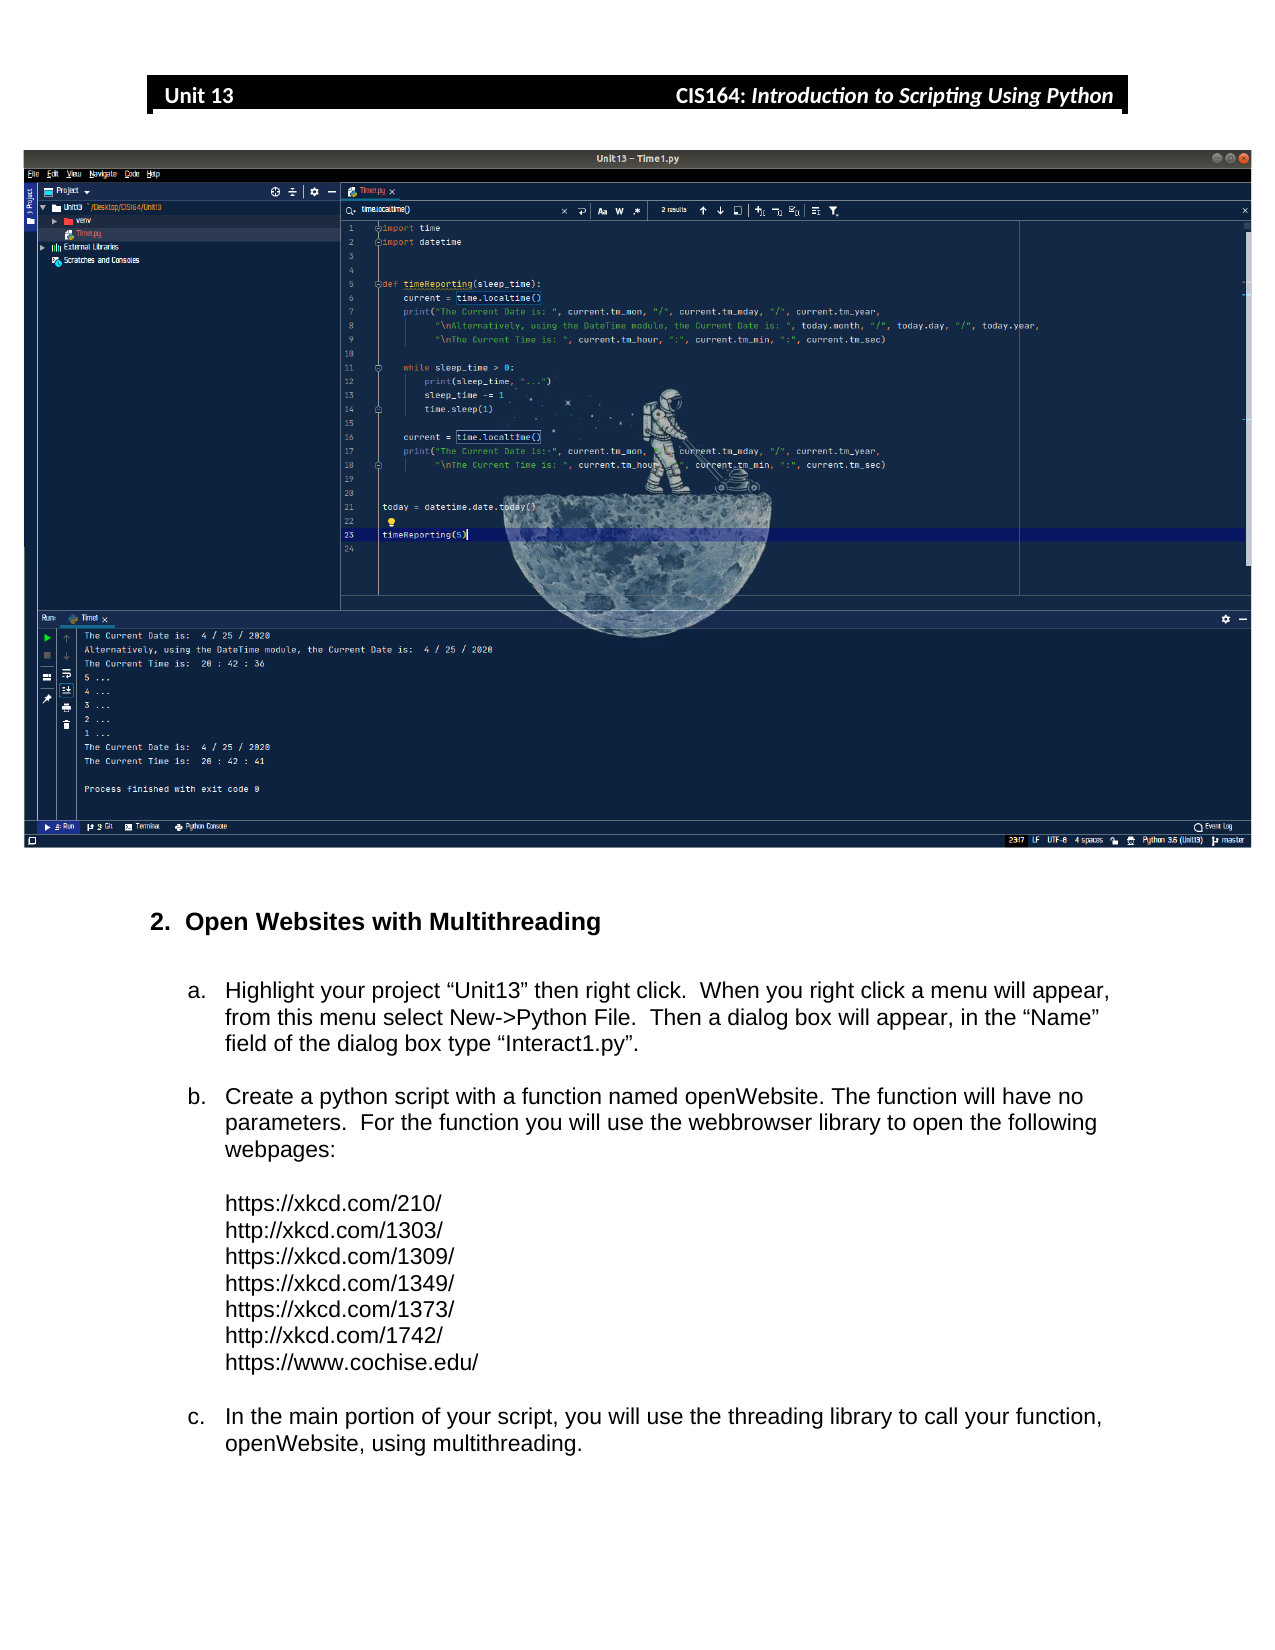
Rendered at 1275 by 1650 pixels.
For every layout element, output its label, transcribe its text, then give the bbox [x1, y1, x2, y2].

list https://www.cochise.edu/ [225, 1348, 1125, 1375]
list http://xkcd.com/1742/ [225, 1322, 1125, 1348]
list https://xkcd.com/1309/ [225, 1243, 1125, 1269]
list In the main portion of your script, you will use the threading library to call your function, openWebsite, using multithreading. [187, 1403, 1125, 1456]
list https://xkcd.com/1349/ [225, 1269, 1125, 1296]
subtitle 2. Open Websites with Multithreading [150, 907, 1125, 936]
list http://xkcd.com/1303/ [225, 1217, 1125, 1243]
list https://xkcd.com/1373/ [225, 1296, 1125, 1322]
picture [23, 150, 1252, 848]
list Highlight your project “Unit13” then right click. When you right click a menu will appear, from this menu select New->Python File. Then a dialog box will appear, in the “Name” field of the dialog box type “Interact1.py”. [187, 977, 1125, 1057]
list Create a python script with a function named openWebsite. The function will have no parameters. For the function you will use the webbrowser library to open the following webpages: [187, 1083, 1125, 1162]
list https://xkcd.com/210/ [225, 1190, 1125, 1217]
